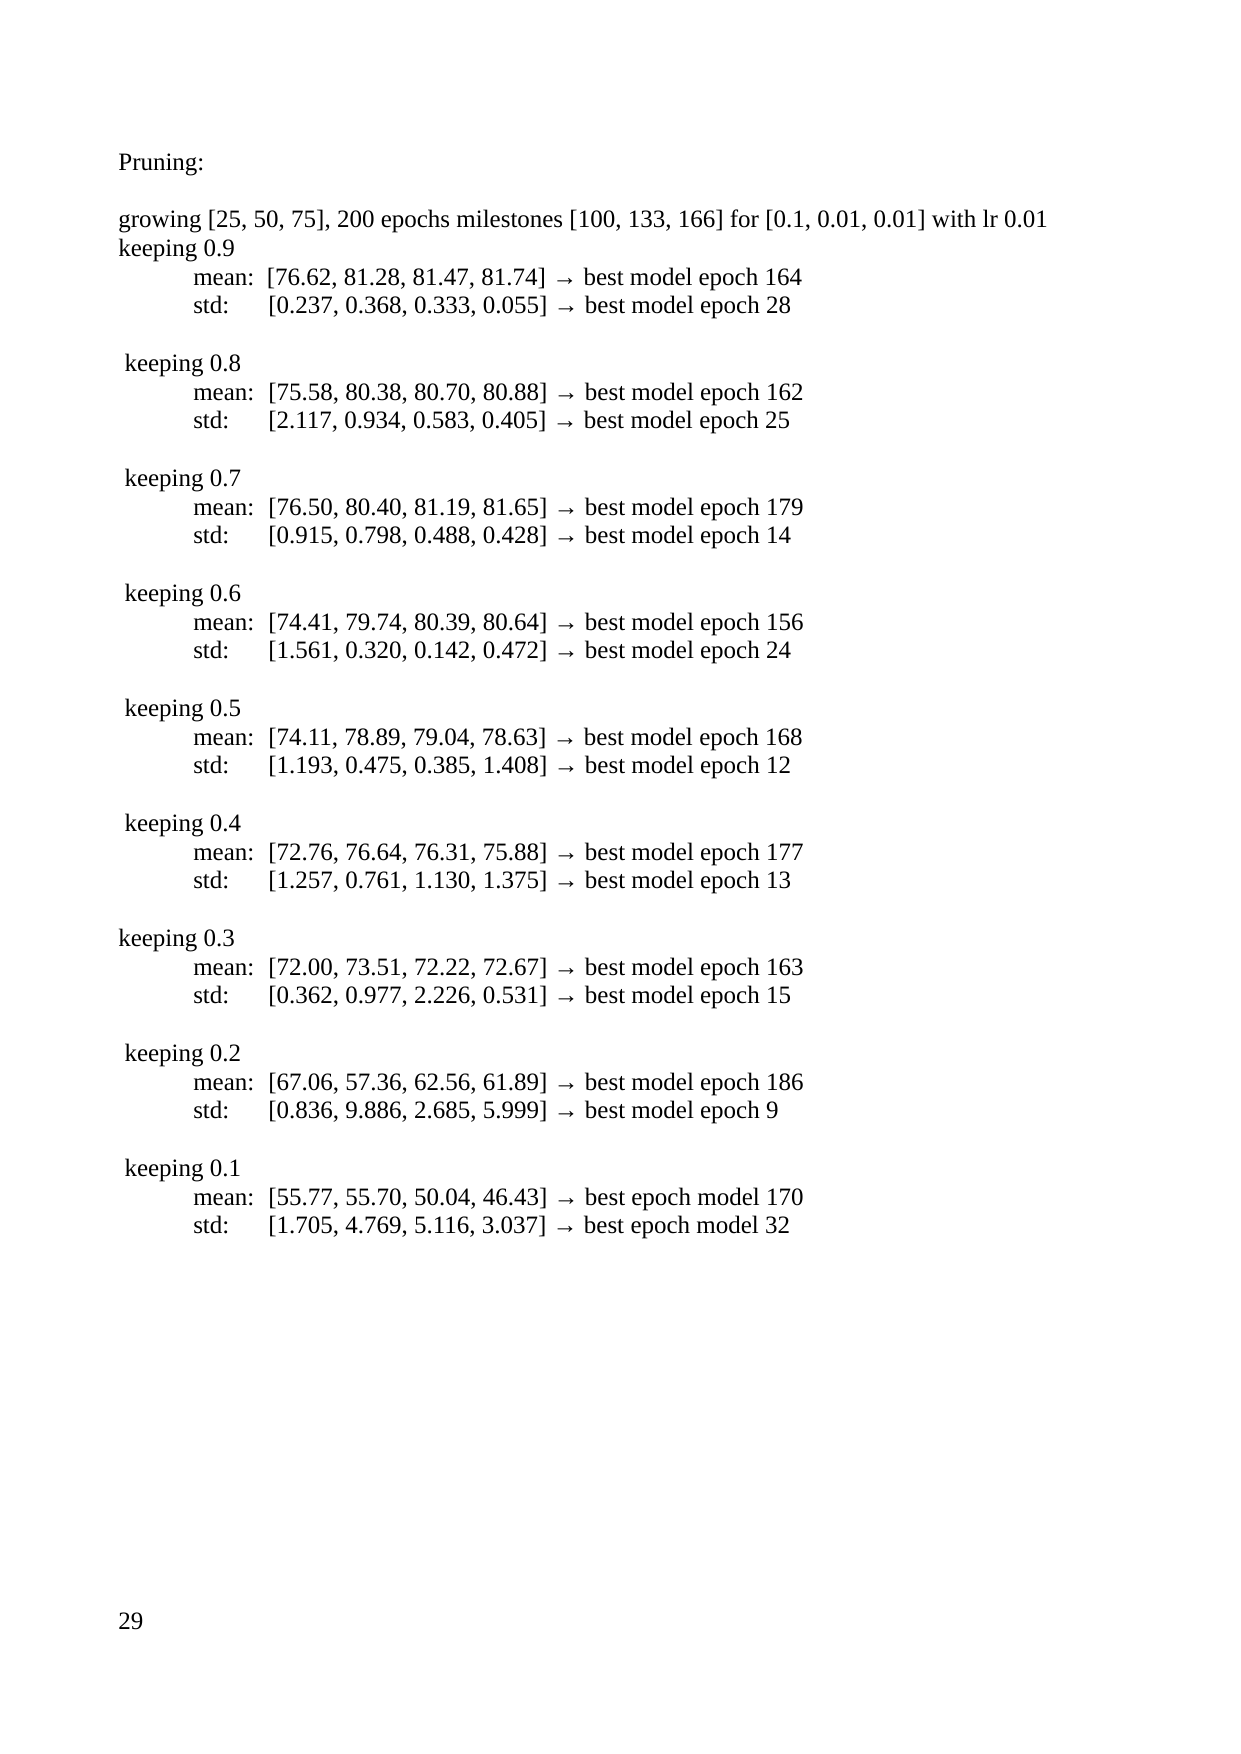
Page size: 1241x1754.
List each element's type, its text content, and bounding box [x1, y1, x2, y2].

text keeping 0.5 [118, 693, 1122, 722]
text std: [1.705, 4.769, 5.116, 3.037] → best epoch model 32 [118, 1211, 1122, 1239]
text std: [0.362, 0.977, 2.226, 0.531] → best model epoch 15 [118, 981, 1122, 1009]
text keeping 0.6 [118, 578, 1122, 607]
text mean: [75.58, 80.38, 80.70, 80.88] → best model epoch 162 [118, 377, 1122, 406]
text keeping 0.1 [118, 1153, 1122, 1182]
text std: [0.836, 9.886, 2.685, 5.999] → best model epoch 9 [118, 1096, 1122, 1124]
text keeping 0.4 [118, 808, 1122, 837]
text mean: [74.41, 79.74, 80.39, 80.64] → best model epoch 156 [118, 607, 1122, 636]
text std: [0.915, 0.798, 0.488, 0.428] → best model epoch 14 [118, 521, 1122, 549]
text keeping 0.8 [118, 348, 1122, 377]
text mean: [67.06, 57.36, 62.56, 61.89] → best model epoch 186 [118, 1067, 1122, 1096]
text growing [25, 50, 75], 200 epochs milestones [100, 133, 166] for [0.1, 0.01, 0.01] with lr 0.01 keeping 0.9 [118, 204, 1122, 262]
text std: [1.257, 0.761, 1.130, 1.375] → best model epoch 13 [118, 866, 1122, 894]
text mean: [72.76, 76.64, 76.31, 75.88] → best model epoch 177 [118, 837, 1122, 866]
text mean: [74.11, 78.89, 79.04, 78.63] → best model epoch 168 [118, 722, 1122, 751]
text std: [1.561, 0.320, 0.142, 0.472] → best model epoch 24 [118, 636, 1122, 664]
text std: [0.237, 0.368, 0.333, 0.055] → best model epoch 28 [118, 291, 1122, 319]
text Pruning: [118, 147, 1122, 176]
text mean: [72.00, 73.51, 72.22, 72.67] → best model epoch 163 [118, 952, 1122, 981]
text std: [1.193, 0.475, 0.385, 1.408] → best model epoch 12 [118, 751, 1122, 779]
text mean: [76.50, 80.40, 81.19, 81.65] → best model epoch 179 [118, 492, 1122, 521]
text std: [2.117, 0.934, 0.583, 0.405] → best model epoch 25 [118, 406, 1122, 434]
text keeping 0.7 [118, 463, 1122, 492]
text keeping 0.3 [118, 923, 1122, 952]
text mean: [55.77, 55.70, 50.04, 46.43] → best epoch model 170 [118, 1182, 1122, 1211]
text keeping 0.2 [118, 1038, 1122, 1067]
text mean: [76.62, 81.28, 81.47, 81.74] → best model epoch 164 [118, 262, 1122, 291]
